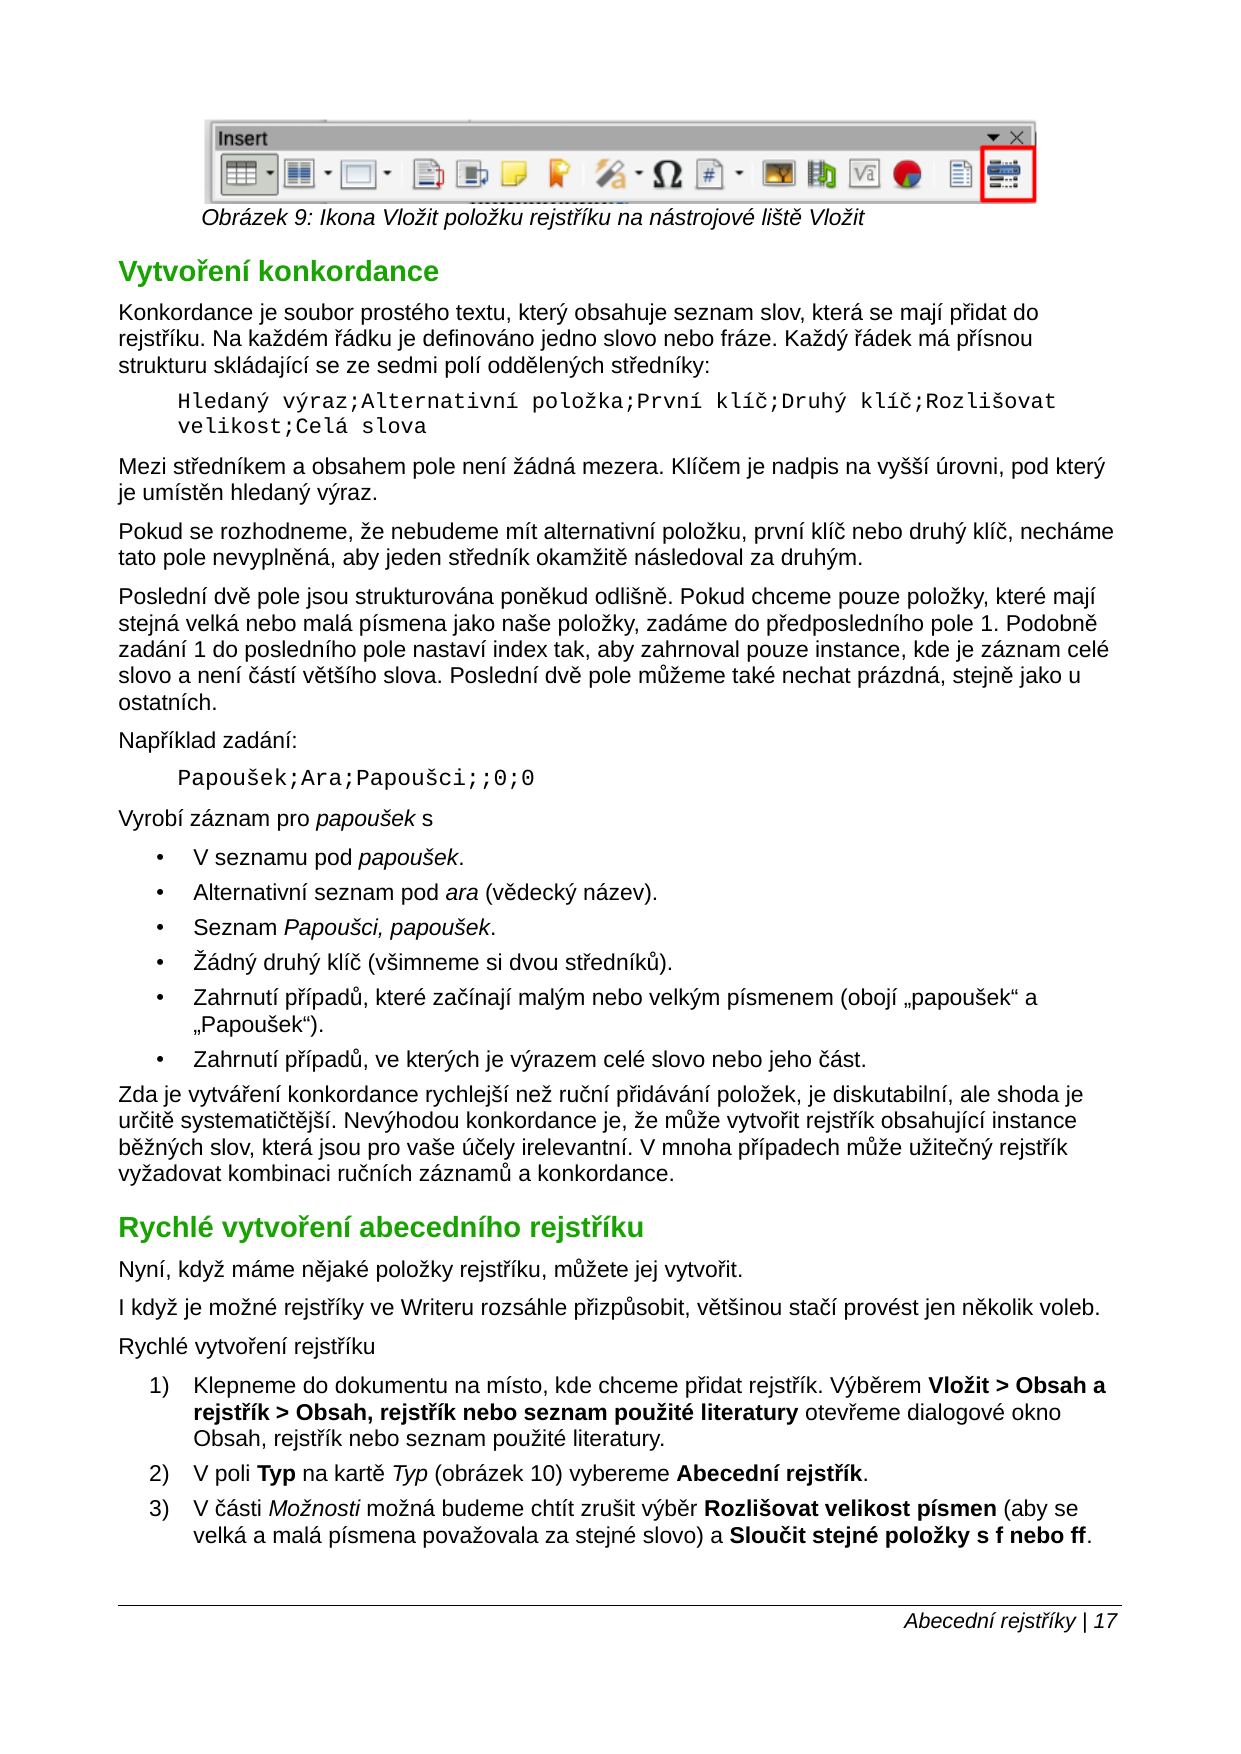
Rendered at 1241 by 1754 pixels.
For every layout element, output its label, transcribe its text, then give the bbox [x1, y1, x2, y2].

text Vyrobí záznam pro papoušek s [118, 805, 1122, 831]
text Nyní, když máme nějaké položky rejstříku, můžete jej vytvořit. [118, 1256, 1122, 1282]
text Pokud se rozhodneme, že nebudeme mít alternativní položku, první klíč nebo druhý klíč, necháme tato pole nevyplněná, aby jeden středník okamžitě následoval za druhým. [118, 518, 1122, 571]
list Rychlé vytvoření rejstříku [118, 1333, 1122, 1359]
list Zahrnutí případů, které začínají malým nebo velkým písmenem (obojí „papoušek“ a „Papoušek“). [156, 984, 1122, 1037]
text Například zadání: [118, 727, 1122, 754]
subtitle Rychlé vytvoření abecedního rejstříku [118, 1210, 1122, 1244]
text Papoušek;Ara;Papoušci;;0;0 [177, 766, 1122, 792]
list Seznam Papoušci, papoušek. [156, 914, 1122, 940]
text Hledaný výraz;Alternativní položka;První klíč;Druhý klíč;Rozlišovat velikost;Celá slova [177, 391, 1122, 440]
text Obrázek 9: Ikona Vložit položku rejstříku na nástrojové liště Vložit [201, 204, 1039, 230]
text I když je možné rejstříky ve Writeru rozsáhle přizpůsobit, většinou stačí provést jen několik voleb. [118, 1294, 1122, 1321]
list V části Možnosti možná budeme chtít zrušit výběr Rozlišovat velikost písmen (aby se velká a malá písmena považovala za stejné slovo) a Sloučit stejné položky s f nebo ff. [169, 1495, 1122, 1548]
text Zda je vytváření konkordance rychlejší než ruční přidávání položek, je diskutabilní, ale shoda je určitě systematičtější. Nevýhodou konkordance je, že může vytvořit rejstřík obsahující instance běžných slov, která jsou pro vaše účely irelevantní. V mnoha případech může užitečný rejstřík vyžadovat kombinaci ručních záznamů a konkordance. [118, 1081, 1122, 1187]
list Žádný druhý klíč (všimneme si dvou středníků). [156, 949, 1122, 976]
list Klepneme do dokumentu na místo, kde chceme přidat rejstřík. Výběrem Vložit > Obsah a rejstřík > Obsah, rejstřík nebo seznam použité literatury otevřeme dialogové okno Obsah, rejstřík nebo seznam použité literatury. [169, 1372, 1122, 1451]
list V poli Typ na kartě Typ (obrázek 10) vybereme Abecední rejstřík. [169, 1460, 1122, 1486]
text Konkordance je soubor prostého textu, který obsahuje seznam slov, která se mají přidat do rejstříku. Na každém řádku je definováno jedno slovo nebo fráze. Každý řádek má přísnou strukturu skládající se ze sedmi polí oddělených středníky: [118, 299, 1122, 378]
text Mezi středníkem a obsahem pole není žádná mezera. Klíčem je nadpis na vyšší úrovni, pod který je umístěn hledaný výraz. [118, 453, 1122, 505]
list Zahrnutí případů, ve kterých je výrazem celé slovo nebo jeho část. [156, 1046, 1122, 1072]
text Poslední dvě pole jsou strukturována poněkud odlišně. Pokud chceme pouze položky, které mají stejná velká nebo malá písmena jako naše položky, zadáme do předposledního pole 1. Podobně zadání 1 do posledního pole nastaví index tak, aby zahrnoval pouze instance, kde je záznam celé slovo a není částí většího slova. Poslední dvě pole můžeme také nechat prázdná, stejně jako u ostatních. [118, 583, 1122, 715]
subtitle Vytvoření konkordance [118, 254, 1122, 287]
list V seznamu pod papoušek. [156, 843, 1122, 870]
picture [203, 118, 1037, 204]
list Alternativní seznam pod ara (vědecký název). [156, 879, 1122, 905]
